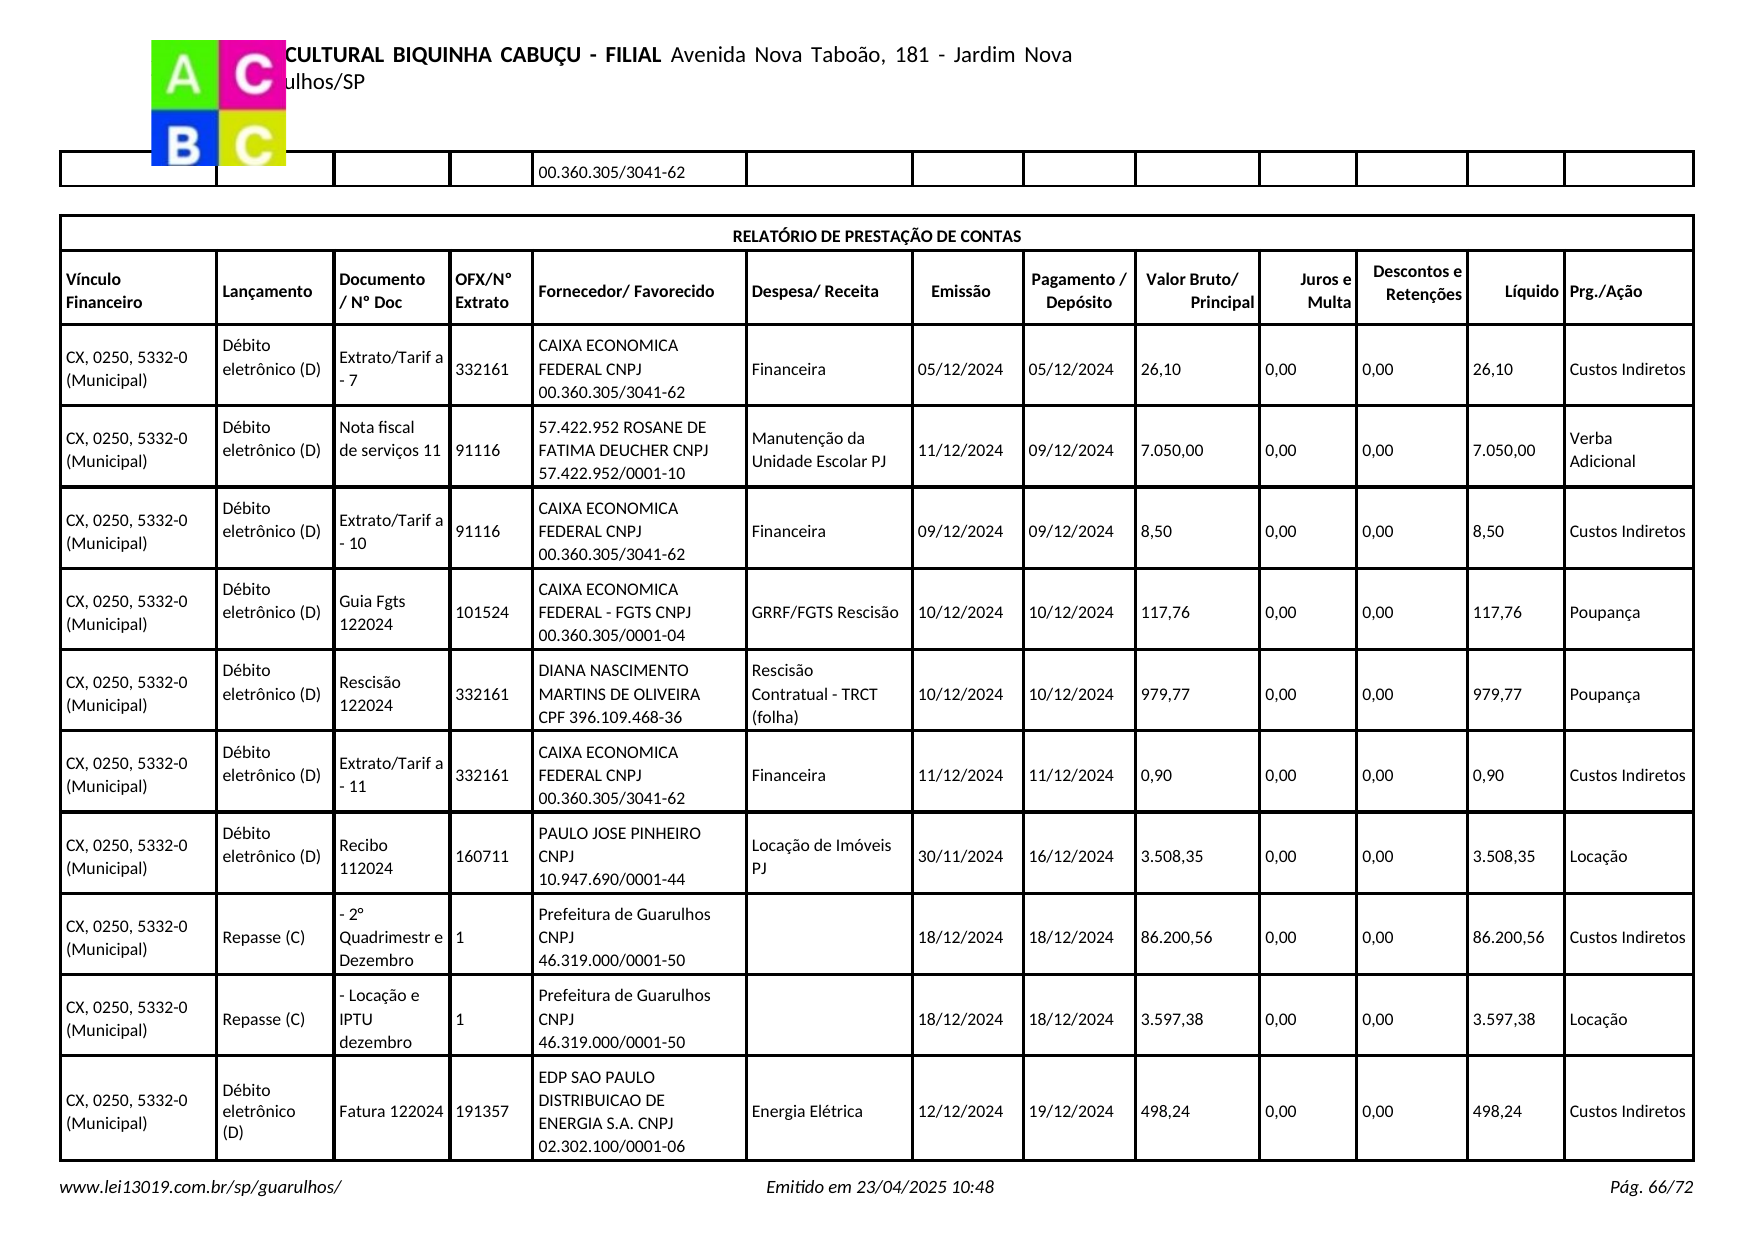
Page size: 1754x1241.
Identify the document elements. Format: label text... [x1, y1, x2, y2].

table_cell 8,50 [1137, 489, 1258, 567]
table_cell Fatura 122024 [336, 1057, 448, 1158]
table_cell 86.200,56 [1137, 895, 1258, 973]
table_cell Débito eletrônico (D) [218, 732, 332, 810]
table_cell PAULO JOSE PINHEIRO CNPJ 10.947.690/0001-44 [534, 814, 745, 892]
table_cell 101524 [452, 570, 531, 648]
table_cell 10/12/2024 [1025, 570, 1134, 648]
table_cell [748, 976, 911, 1054]
table_cell 18/12/2024 [914, 895, 1022, 973]
table_cell CAIXA ECONOMICA FEDERAL - FGTS CNPJ 00.360.305/0001-04 [534, 570, 745, 648]
table_cell [1469, 153, 1563, 185]
table_cell 0,00 [1261, 976, 1355, 1054]
table_cell 0,00 [1358, 976, 1466, 1054]
table_cell 09/12/2024 [914, 489, 1022, 567]
table_cell 05/12/2024 [1025, 326, 1134, 404]
table_cell [1261, 153, 1355, 185]
table_cell 0,00 [1261, 1057, 1355, 1158]
table_cell GRRF/FGTS Rescisão [748, 570, 911, 648]
table_cell Locação de Imóveis PJ [748, 814, 911, 892]
table_cell 117,76 [1137, 570, 1258, 648]
table_cell 332161 [452, 732, 531, 810]
table_cell Débito eletrônico (D) [218, 1057, 332, 1158]
table_cell 332161 [452, 651, 531, 729]
table_cell 191357 [452, 1057, 531, 1158]
table_cell Débito eletrônico (D) [218, 570, 332, 648]
table_cell EDP SAO PAULO DISTRIBUICAO DE ENERGIA S.A. CNPJ 02.302.100/0001-06 [534, 1057, 745, 1158]
table_cell Poupança [1566, 651, 1692, 729]
table_cell 11/12/2024 [914, 732, 1022, 810]
table_cell 10/12/2024 [914, 570, 1022, 648]
table_cell [1358, 153, 1466, 185]
table_cell 0,00 [1261, 732, 1355, 810]
table_cell 7.050,00 [1469, 407, 1563, 485]
table_cell 86.200,56 [1469, 895, 1563, 973]
table_cell 0,00 [1261, 895, 1355, 973]
table_cell 05/12/2024 [914, 326, 1022, 404]
table_cell Recibo 112024 [336, 814, 448, 892]
table_cell CX, 0250, 5332-0 (Municipal) [62, 732, 215, 810]
table_cell [452, 153, 531, 185]
table_cell Guia Fgts 122024 [336, 570, 448, 648]
table_cell 0,00 [1358, 814, 1466, 892]
table_cell 11/12/2024 [914, 407, 1022, 485]
table_cell 91116 [452, 489, 531, 567]
table_cell 0,00 [1358, 326, 1466, 404]
table_cell Extrato/Tarif a - 11 [336, 732, 448, 810]
table_cell [748, 153, 911, 185]
table_cell CX, 0250, 5332-0 (Municipal) [62, 1057, 215, 1158]
table_cell 0,00 [1261, 326, 1355, 404]
table_cell Débito eletrônico (D) [218, 489, 332, 567]
table_cell 0,00 [1358, 407, 1466, 485]
table_cell CAIXA ECONOMICA FEDERAL CNPJ 00.360.305/3041-62 [534, 489, 745, 567]
table_cell Débito eletrônico (D) [218, 407, 332, 485]
table_cell 498,24 [1469, 1057, 1563, 1158]
table_cell [1137, 153, 1258, 185]
table_cell 0,00 [1261, 570, 1355, 648]
table_cell [748, 895, 911, 973]
table_cell Repasse (C) [218, 895, 332, 973]
table_cell 16/12/2024 [1025, 814, 1134, 892]
table_cell Débito eletrônico (D) [218, 651, 332, 729]
table_cell Despesa/ Receita [748, 252, 911, 323]
table_cell 3.597,38 [1137, 976, 1258, 1054]
table_cell 0,00 [1261, 407, 1355, 485]
table_cell Prefeitura de Guarulhos CNPJ 46.319.000/0001-50 [534, 895, 745, 973]
table_cell Prg./Ação [1566, 252, 1692, 323]
table_cell Custos Indiretos [1566, 326, 1692, 404]
table_cell Locação [1566, 814, 1692, 892]
table_cell Débito eletrônico (D) [218, 326, 332, 404]
table_cell Financeira [748, 326, 911, 404]
table_cell CX, 0250, 5332-0 (Municipal) [62, 407, 215, 485]
table_cell 979,77 [1469, 651, 1563, 729]
table_cell Valor Bruto/ Principal [1137, 252, 1258, 323]
table_cell 160711 [452, 814, 531, 892]
table_cell 57.422.952 ROSANE DE FATIMA DEUCHER CNPJ 57.422.952/0001-10 [534, 407, 745, 485]
table_cell Energia Elétrica [748, 1057, 911, 1158]
table_cell 09/12/2024 [1025, 489, 1134, 567]
table_cell Prefeitura de Guarulhos CNPJ 46.319.000/0001-50 [534, 976, 745, 1054]
table_cell Manutenção da Unidade Escolar PJ [748, 407, 911, 485]
table_cell Líquido [1469, 252, 1563, 323]
table_cell 979,77 [1137, 651, 1258, 729]
table_cell CX, 0250, 5332-0 (Municipal) [62, 814, 215, 892]
table_cell CX, 0250, 5332-0 (Municipal) [62, 895, 215, 973]
table_cell CAIXA ECONOMICA FEDERAL CNPJ 00.360.305/3041-62 [534, 732, 745, 810]
table_cell DIANA NASCIMENTO MARTINS DE OLIVEIRA CPF 396.109.468-36 [534, 651, 745, 729]
table_cell 1 [452, 976, 531, 1054]
table_cell CX, 0250, 5332-0 (Municipal) [62, 976, 215, 1054]
table_cell Pagamento / Depósito [1025, 252, 1134, 323]
table_cell 0,00 [1358, 732, 1466, 810]
table_cell [218, 153, 332, 185]
table_cell Custos Indiretos [1566, 1057, 1692, 1158]
table_cell Locação [1566, 976, 1692, 1054]
table_cell 26,10 [1469, 326, 1563, 404]
table_cell 0,00 [1261, 651, 1355, 729]
table_cell [914, 153, 1022, 185]
table_cell 117,76 [1469, 570, 1563, 648]
table_cell Verba Adicional [1566, 407, 1692, 485]
table_cell Rescisão 122024 [336, 651, 448, 729]
table_cell 0,00 [1358, 1057, 1466, 1158]
table_cell CAIXA ECONOMICA FEDERAL CNPJ 00.360.305/3041-62 [534, 326, 745, 404]
table_cell 332161 [452, 326, 531, 404]
table_cell 12/12/2024 [914, 1057, 1022, 1158]
table_cell Custos Indiretos [1566, 489, 1692, 567]
table_cell CX, 0250, 5332-0 (Municipal) [62, 651, 215, 729]
table_cell [1025, 153, 1134, 185]
table_cell 10/12/2024 [1025, 651, 1134, 729]
table_cell 0,00 [1358, 895, 1466, 973]
table_cell Rescisão Contratual - TRCT (folha) [748, 651, 911, 729]
table_header RELATÓRIO DE PRESTAÇÃO DE CONTAS [62, 217, 1692, 249]
table_cell 0,90 [1469, 732, 1563, 810]
table_cell 91116 [452, 407, 531, 485]
table_cell 18/12/2024 [914, 976, 1022, 1054]
table_cell Repasse (C) [218, 976, 332, 1054]
table_cell CX, 0250, 5332-0 (Municipal) [62, 489, 215, 567]
table_cell Nota fiscal de serviços 11 [336, 407, 448, 485]
table_cell Juros e Multa [1261, 252, 1355, 323]
table_cell Lançamento [218, 252, 332, 323]
table_cell 3.597,38 [1469, 976, 1563, 1054]
table_cell [62, 153, 215, 185]
table_cell 0,00 [1261, 489, 1355, 567]
table_cell 8,50 [1469, 489, 1563, 567]
table_cell Poupança [1566, 570, 1692, 648]
table_cell 18/12/2024 [1025, 895, 1134, 973]
table_cell Débito eletrônico (D) [218, 814, 332, 892]
table_cell 3.508,35 [1137, 814, 1258, 892]
table_cell [1566, 153, 1692, 185]
table_cell - 2° Quadrimestr e Dezembro [336, 895, 448, 973]
table_cell 7.050,00 [1137, 407, 1258, 485]
table_cell 0,00 [1358, 651, 1466, 729]
table_cell 30/11/2024 [914, 814, 1022, 892]
table_cell Financeira [748, 732, 911, 810]
table_cell 00.360.305/3041-62 [534, 153, 745, 185]
table_cell Vínculo Financeiro [62, 252, 215, 323]
table_cell OFX/Nº Extrato [452, 252, 531, 323]
table_cell Financeira [748, 489, 911, 567]
table_cell 0,00 [1261, 814, 1355, 892]
table_cell - Locação e IPTU dezembro [336, 976, 448, 1054]
table_cell 3.508,35 [1469, 814, 1563, 892]
table_cell 19/12/2024 [1025, 1057, 1134, 1158]
table_cell 0,00 [1358, 489, 1466, 567]
table_cell Extrato/Tarif a - 7 [336, 326, 448, 404]
table_cell CX, 0250, 5332-0 (Municipal) [62, 326, 215, 404]
table_cell 1 [452, 895, 531, 973]
table_cell 0,90 [1137, 732, 1258, 810]
table_cell Custos Indiretos [1566, 732, 1692, 810]
table_cell CX, 0250, 5332-0 (Municipal) [62, 570, 215, 648]
table_cell Extrato/Tarif a - 10 [336, 489, 448, 567]
table_cell 10/12/2024 [914, 651, 1022, 729]
table_cell 0,00 [1358, 570, 1466, 648]
table_cell Descontos e Retenções [1358, 252, 1466, 323]
table_cell 26,10 [1137, 326, 1258, 404]
table_cell [336, 153, 448, 185]
table_cell Documento / Nº Doc [336, 252, 448, 323]
table_cell Custos Indiretos [1566, 895, 1692, 973]
table_cell 498,24 [1137, 1057, 1258, 1158]
table_cell 11/12/2024 [1025, 732, 1134, 810]
table_cell 09/12/2024 [1025, 407, 1134, 485]
table_cell Emissão [914, 252, 1022, 323]
table_cell 18/12/2024 [1025, 976, 1134, 1054]
table_cell Fornecedor/ Favorecido [534, 252, 745, 323]
